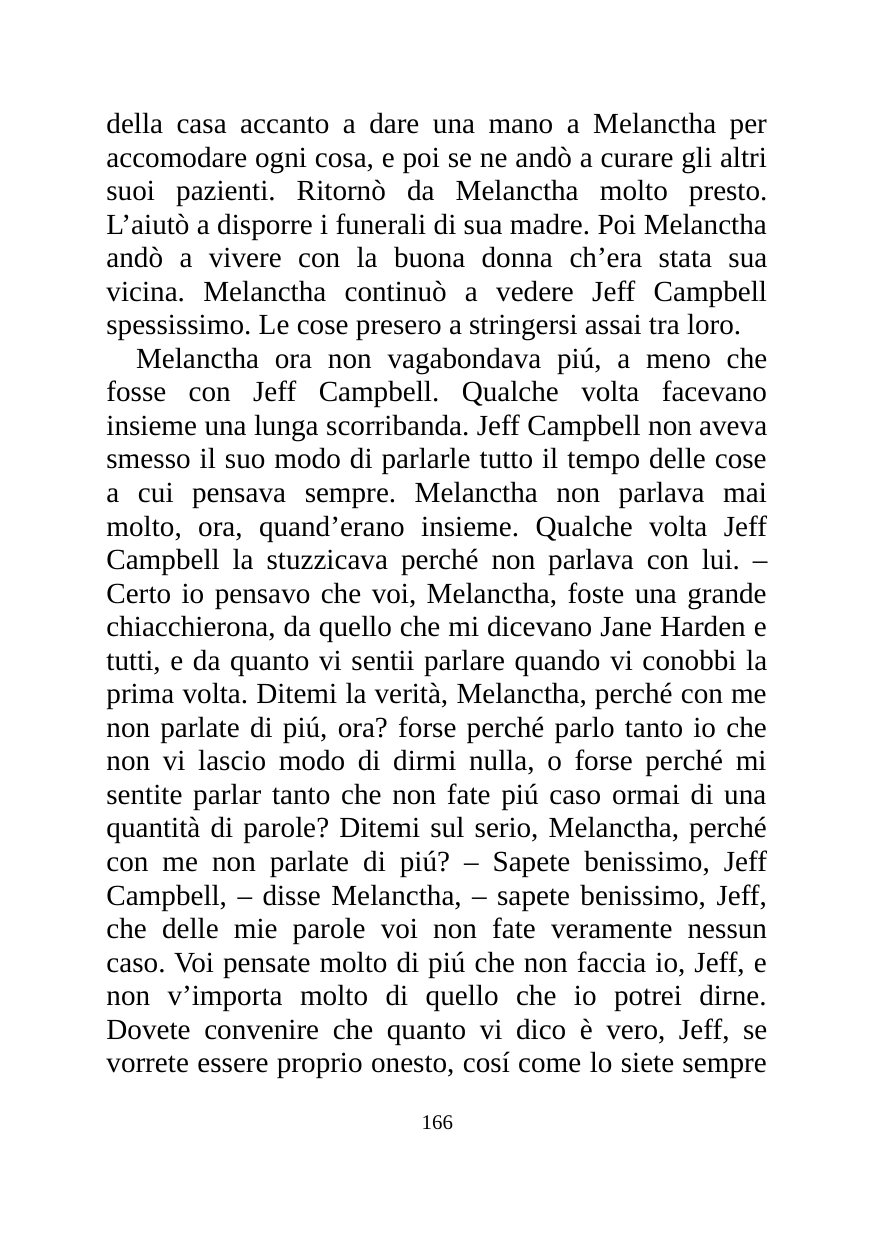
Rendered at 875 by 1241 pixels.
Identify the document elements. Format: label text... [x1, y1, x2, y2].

text della casa accanto a dare una mano a Melanctha per accomodare ogni cosa, e poi se ne andò a curare gli altri suoi pazienti. Ritornò da Melanctha molto presto. L’aiutò a disporre i funerali di sua madre. Poi Melanctha andò a vivere con la buona donna ch’era stata sua vicina. Melanctha continuò a vedere Jeff Campbell spessissimo. Le cose presero a stringersi assai tra loro. [106, 106, 768, 341]
text Melanctha ora non vagabondava piú, a meno che fosse con Jeff Campbell. Qualche volta facevano insieme una lunga scorribanda. Jeff Campbell non aveva smesso il suo modo di parlarle tutto il tempo delle cose a cui pensava sempre. Melanctha non parlava mai molto, ora, quand’erano insieme. Qualche volta Jeff Campbell la stuzzicava perché non parlava con lui. – Certo io pensavo che voi, Melanctha, foste una grande chiacchierona, da quello che mi dicevano Jane Harden e tutti, e da quanto vi sentii parlare quando vi conobbi la prima volta. Ditemi la verità, Melanctha, perché con me non parlate di piú, ora? forse perché parlo tanto io che non vi lascio modo di dirmi nulla, o forse perché mi sentite parlar tanto che non fate piú caso ormai di una quantità di parole? Ditemi sul serio, Melanctha, perché con me non parlate di piú? – Sapete benissimo, Jeff Campbell, – disse Melanctha, – sapete benissimo, Jeff, che delle mie parole voi non fate veramente nessun caso. Voi pensate molto di piú che non faccia io, Jeff, e non v’importa molto di quello che io potrei dirne. Dovete convenire che quanto vi dico è vero, Jeff, se vorrete essere proprio onesto, cosí come lo siete sempre [106, 341, 768, 1079]
